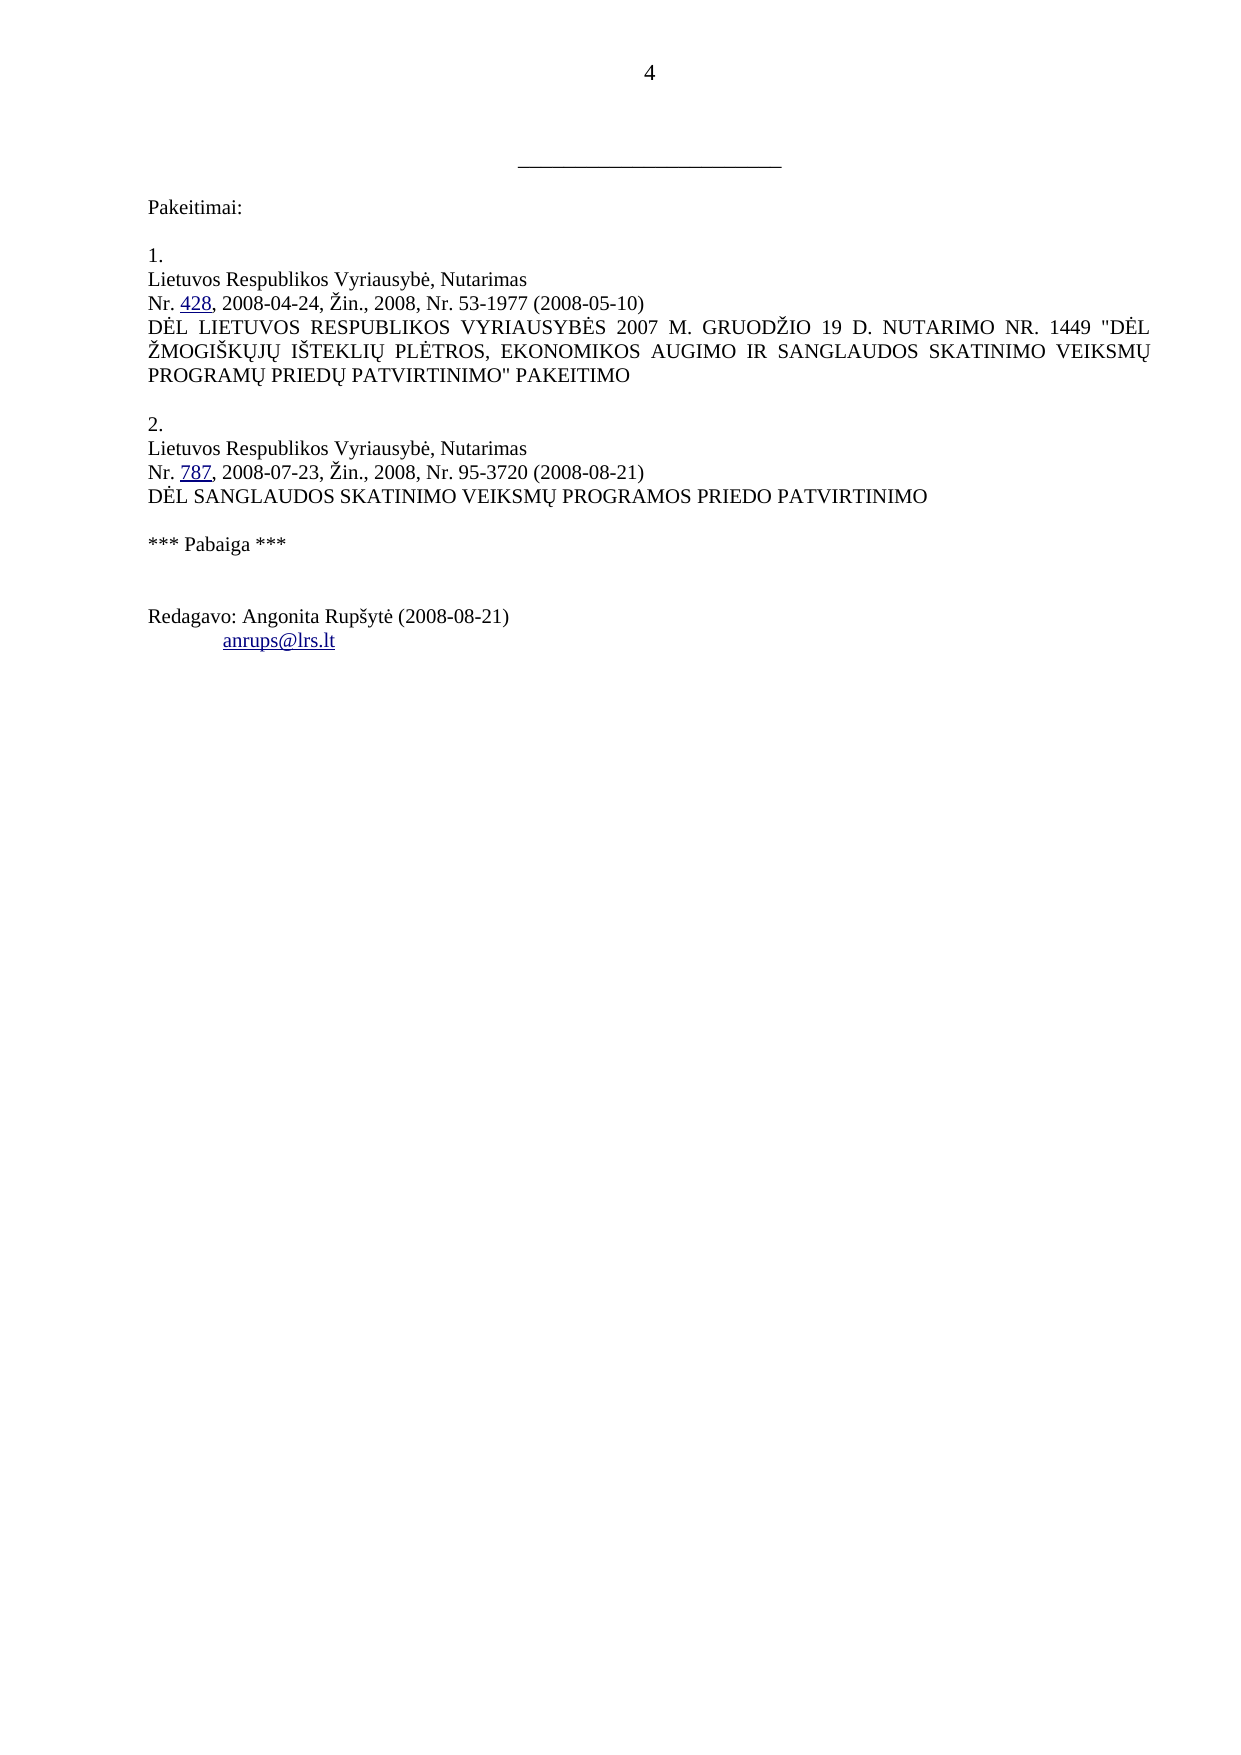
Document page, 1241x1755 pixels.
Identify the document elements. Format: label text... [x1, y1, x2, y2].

text _______________________ [148, 144, 1152, 171]
text Lietuvos Respublikos Vyriausybė, Nutarimas [148, 436, 1152, 459]
text DĖL SANGLAUDOS SKATINIMO VEIKSMŲ PROGRAMOS PRIEDO PATVIRTINIMO [148, 484, 1152, 508]
text Nr. 428, 2008-04-24, Žin., 2008, Nr. 53-1977 (2008-05-10) [148, 291, 1152, 315]
text DĖL LIETUVOS RESPUBLIKOS VYRIAUSYBĖS 2007 M. GRUODŽIO 19 D. NUTARIMO NR. 1449 "DĖL ŽMOGIŠKŲJŲ IŠTEKLIŲ PLĖTROS, EKONOMIKOS AUGIMO IR SANGLAUDOS SKATINIMO VEIKSMŲ PROGRAMŲ PRIEDŲ PATVIRTINIMO" PAKEITIMO [148, 315, 1152, 387]
text Lietuvos Respublikos Vyriausybė, Nutarimas [148, 267, 1152, 291]
text Pakeitimai: [148, 195, 1152, 219]
text anrups@lrs.lt [148, 628, 1152, 652]
text 1. [148, 243, 1152, 267]
text *** Pabaiga *** [148, 532, 1152, 556]
text 2. [148, 411, 1152, 436]
text Redagavo: Angonita Rupšytė (2008-08-21) [148, 604, 1152, 628]
text Nr. 787, 2008-07-23, Žin., 2008, Nr. 95-3720 (2008-08-21) [148, 459, 1152, 484]
